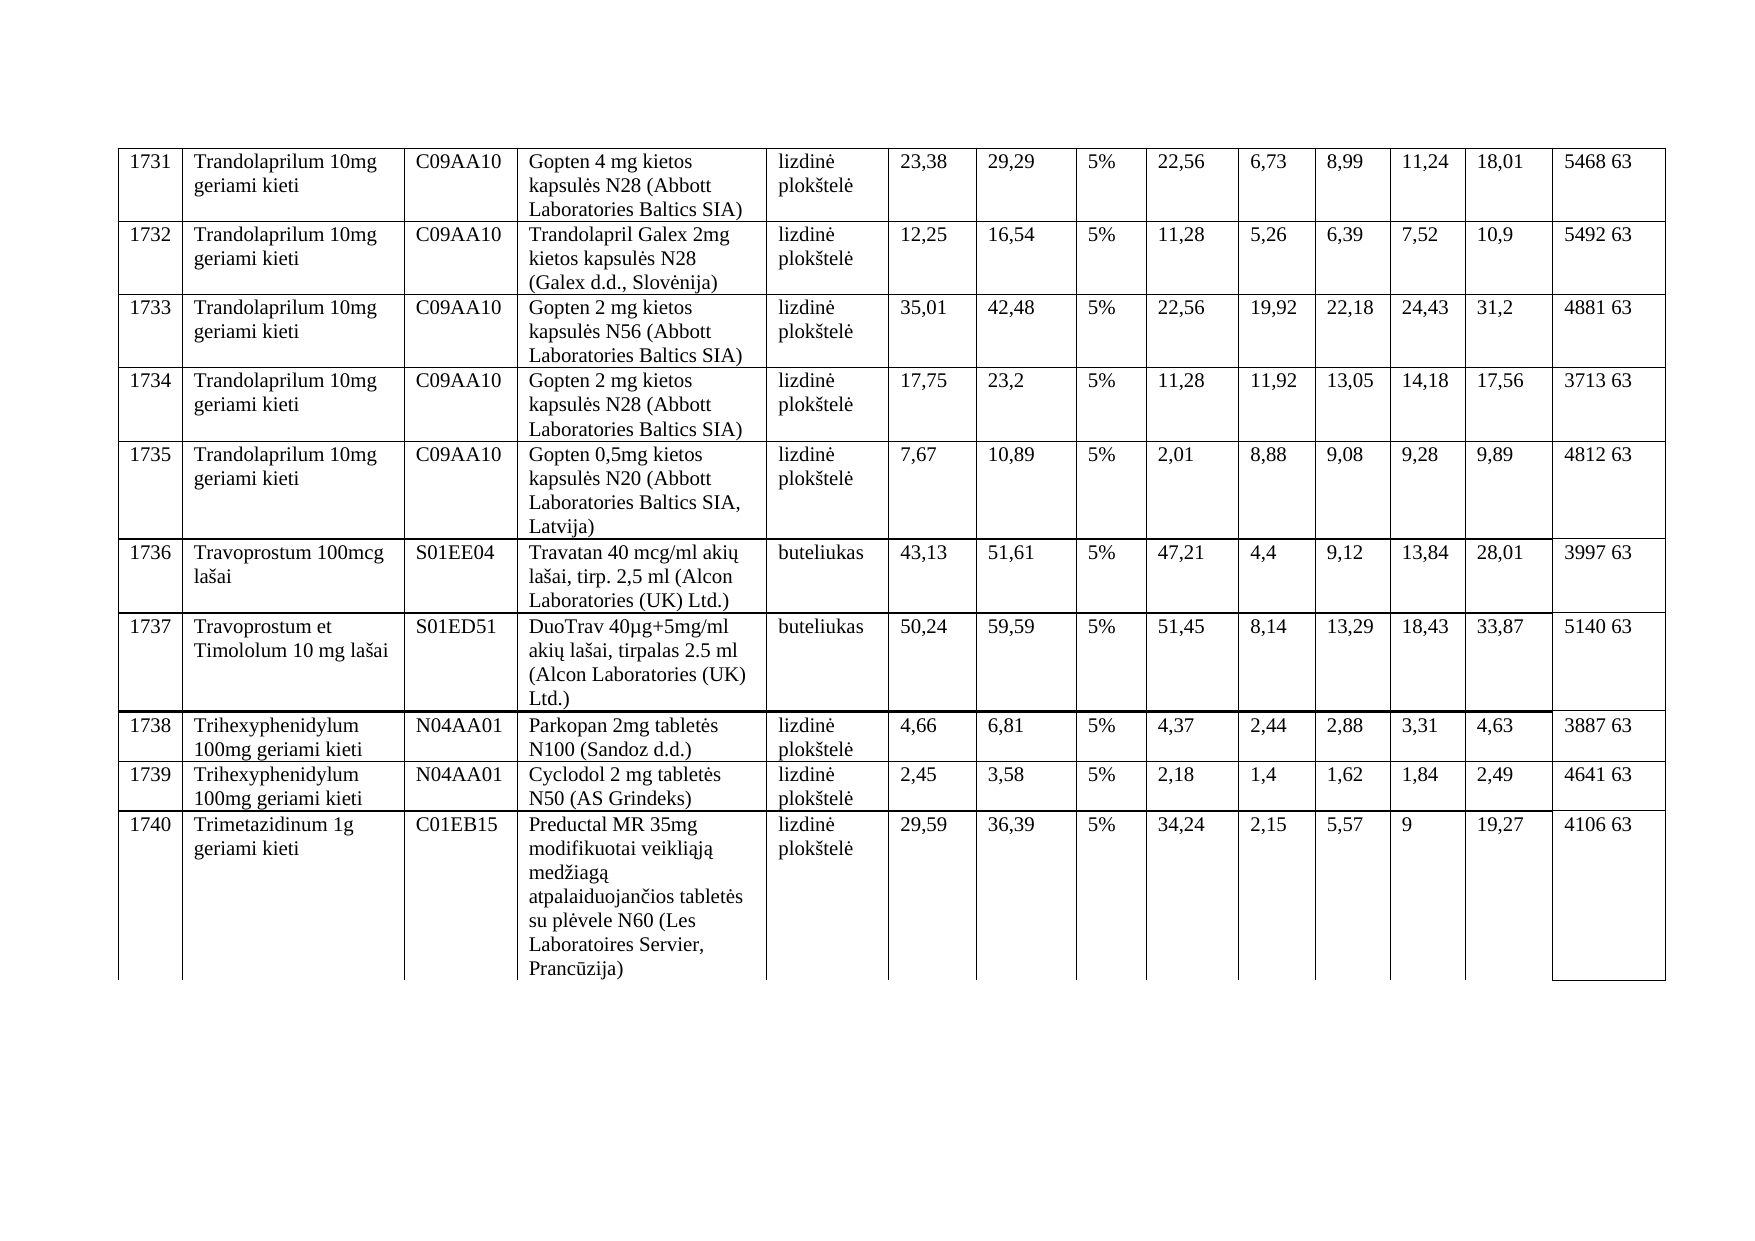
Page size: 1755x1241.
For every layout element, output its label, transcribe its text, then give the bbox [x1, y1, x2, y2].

table_cell 1735 [119, 442, 182, 538]
table_cell C09AA10 [405, 295, 517, 367]
table_cell 1732 [119, 222, 182, 294]
table_cell Trimetazidinum 1g geriami kieti [183, 812, 404, 980]
table_cell 33,87 [1466, 614, 1552, 710]
table_cell Travatan 40 mcg/ml akių lašai, tirp. 2,5 ml (Alcon Laboratories (UK) Ltd.) [518, 540, 766, 612]
table_cell 5492 63 [1553, 222, 1665, 294]
table_cell 6,39 [1316, 222, 1390, 294]
table_cell Preductal MR 35mg modifikuotai veikliąją medžiagą atpalaiduojančios tabletės su plėvele N60 (Les Laboratoires Servier, Prancūzija) [518, 812, 766, 980]
table_cell 50,24 [889, 614, 976, 710]
table_cell 2,18 [1147, 762, 1238, 810]
table_cell 4,63 [1466, 713, 1552, 761]
table_cell 1,84 [1391, 762, 1465, 810]
table_cell Trandolaprilum 10mg geriami kieti [183, 295, 404, 367]
table_cell 43,13 [889, 540, 976, 612]
table_cell 2,15 [1239, 812, 1315, 980]
table_cell Trandolaprilum 10mg geriami kieti [183, 368, 404, 441]
table_cell 2,49 [1466, 762, 1552, 810]
table_cell 24,43 [1391, 295, 1465, 367]
table_cell 5% [1077, 368, 1146, 441]
table_cell 5,57 [1316, 812, 1390, 980]
table_cell lizdinė plokštelė [767, 222, 888, 294]
table_cell 19,92 [1239, 295, 1315, 367]
table_cell Travoprostum 100mcg lašai [183, 540, 404, 612]
table_cell 7,52 [1391, 222, 1465, 294]
table_cell 16,54 [977, 222, 1076, 294]
table_cell 6,73 [1239, 149, 1315, 221]
table_cell lizdinė plokštelė [767, 149, 888, 221]
table_cell S01EE04 [405, 540, 517, 612]
table_cell 3887 63 [1553, 711, 1665, 761]
table_cell 11,28 [1147, 368, 1238, 441]
table_cell 5% [1077, 540, 1146, 612]
table_cell Trandolaprilum 10mg geriami kieti [183, 149, 404, 221]
table_cell 17,75 [889, 368, 976, 441]
table_cell Gopten 0,5mg kietos kapsulės N20 (Abbott Laboratories Baltics SIA, Latvija) [518, 442, 766, 538]
table_cell 35,01 [889, 295, 976, 367]
table_cell Travoprostum et Timololum 10 mg lašai [183, 614, 404, 710]
table_cell 18,43 [1391, 614, 1465, 710]
table_cell buteliukas [767, 614, 888, 710]
table_cell 13,84 [1391, 540, 1465, 612]
table_cell 4,66 [889, 713, 976, 761]
table_cell 5% [1077, 295, 1146, 367]
table_cell 9 [1391, 812, 1465, 980]
table_cell 1736 [119, 540, 182, 612]
table_cell 2,45 [889, 762, 976, 810]
table_cell 8,99 [1316, 149, 1390, 221]
table_cell 42,48 [977, 295, 1076, 367]
table_cell C09AA10 [405, 442, 517, 538]
table_cell 9,28 [1391, 442, 1465, 538]
table_cell 4641 63 [1553, 762, 1665, 810]
table_cell 2,44 [1239, 713, 1315, 761]
table_cell 14,18 [1391, 368, 1465, 441]
table_cell 4,37 [1147, 713, 1238, 761]
table_cell 8,14 [1239, 614, 1315, 710]
table_cell 5% [1077, 762, 1146, 810]
table_cell 59,59 [977, 614, 1076, 710]
table_cell C01EB15 [405, 812, 517, 980]
table_cell 29,29 [977, 149, 1076, 221]
table_cell Gopten 4 mg kietos kapsulės N28 (Abbott Laboratories Baltics SIA) [518, 149, 766, 221]
table_cell 5% [1077, 442, 1146, 538]
table_cell 4,4 [1239, 540, 1315, 612]
table_cell 7,67 [889, 442, 976, 538]
table_cell 17,56 [1466, 368, 1552, 441]
table_cell 4106 63 [1553, 811, 1665, 980]
table_cell C09AA10 [405, 222, 517, 294]
table_cell 28,01 [1466, 540, 1552, 612]
table_cell 34,24 [1147, 812, 1238, 980]
table_cell 9,08 [1316, 442, 1390, 538]
table_cell C09AA10 [405, 149, 517, 221]
table_cell 10,9 [1466, 222, 1552, 294]
table_cell 5% [1077, 812, 1146, 980]
table_cell Cyclodol 2 mg tabletės N50 (AS Grindeks) [518, 762, 766, 810]
table_cell 3997 63 [1553, 539, 1665, 612]
table_cell N04AA01 [405, 762, 517, 810]
table_cell 11,92 [1239, 368, 1315, 441]
table_cell 51,61 [977, 540, 1076, 612]
table_cell 9,12 [1316, 540, 1390, 612]
table_cell 3,31 [1391, 713, 1465, 761]
table_cell lizdinė plokštelė [767, 368, 888, 441]
table_cell S01ED51 [405, 614, 517, 710]
table_cell Gopten 2 mg kietos kapsulės N56 (Abbott Laboratories Baltics SIA) [518, 295, 766, 367]
table_cell 13,05 [1316, 368, 1390, 441]
table_cell Trihexyphenidylum 100mg geriami kieti [183, 762, 404, 810]
table_cell 5140 63 [1553, 613, 1665, 710]
table_cell 1,4 [1239, 762, 1315, 810]
table_cell 51,45 [1147, 614, 1238, 710]
table_cell Trandolapril Galex 2mg kietos kapsulės N28 (Galex d.d., Slovėnija) [518, 222, 766, 294]
table_cell 5,26 [1239, 222, 1315, 294]
table_cell lizdinė plokštelė [767, 713, 888, 761]
table_cell 23,2 [977, 368, 1076, 441]
table_cell 10,89 [977, 442, 1076, 538]
table_cell 4881 63 [1553, 295, 1665, 367]
table_cell 1738 [119, 713, 182, 761]
table_cell 23,38 [889, 149, 976, 221]
table_cell 22,56 [1147, 295, 1238, 367]
table_cell 1733 [119, 295, 182, 367]
table_cell 12,25 [889, 222, 976, 294]
table_cell 5% [1077, 713, 1146, 761]
table_cell 47,21 [1147, 540, 1238, 612]
table_cell 5% [1077, 614, 1146, 710]
table_cell Trihexyphenidylum 100mg geriami kieti [183, 713, 404, 761]
table_cell Parkopan 2mg tabletės N100 (Sandoz d.d.) [518, 713, 766, 761]
table_cell 11,28 [1147, 222, 1238, 294]
table_cell 22,18 [1316, 295, 1390, 367]
table_cell 6,81 [977, 713, 1076, 761]
table_cell 5% [1077, 222, 1146, 294]
table_cell 5468 63 [1553, 149, 1665, 221]
table_cell 29,59 [889, 812, 976, 980]
table_cell 9,89 [1466, 442, 1552, 538]
table_cell 11,24 [1391, 149, 1465, 221]
table_cell 22,56 [1147, 149, 1238, 221]
table_cell Trandolaprilum 10mg geriami kieti [183, 442, 404, 538]
table_cell 1737 [119, 614, 182, 710]
table_cell Trandolaprilum 10mg geriami kieti [183, 222, 404, 294]
table_cell N04AA01 [405, 713, 517, 761]
table_cell 18,01 [1466, 149, 1552, 221]
table_cell 1739 [119, 762, 182, 810]
table_cell 1731 [119, 149, 182, 221]
table_cell 4812 63 [1553, 442, 1665, 538]
table_cell lizdinė plokštelė [767, 762, 888, 810]
table_cell 1734 [119, 368, 182, 441]
table_cell lizdinė plokštelė [767, 812, 888, 980]
table_cell 13,29 [1316, 614, 1390, 710]
table_cell 3,58 [977, 762, 1076, 810]
table_cell Gopten 2 mg kietos kapsulės N28 (Abbott Laboratories Baltics SIA) [518, 368, 766, 441]
table_cell 19,27 [1466, 812, 1552, 980]
table_cell 2,88 [1316, 713, 1390, 761]
table_cell 3713 63 [1553, 368, 1665, 441]
table_cell 2,01 [1147, 442, 1238, 538]
table_cell 36,39 [977, 812, 1076, 980]
table_cell 31,2 [1466, 295, 1552, 367]
table_cell 5% [1077, 149, 1146, 221]
table_cell 8,88 [1239, 442, 1315, 538]
table_cell buteliukas [767, 540, 888, 612]
table_cell 1740 [119, 812, 182, 980]
table_cell 1,62 [1316, 762, 1390, 810]
table_cell DuoTrav 40µg+5mg/ml akių lašai, tirpalas 2.5 ml (Alcon Laboratories (UK) Ltd.) [518, 614, 766, 710]
table_cell lizdinė plokštelė [767, 295, 888, 367]
table_cell C09AA10 [405, 368, 517, 441]
table_cell lizdinė plokštelė [767, 442, 888, 538]
